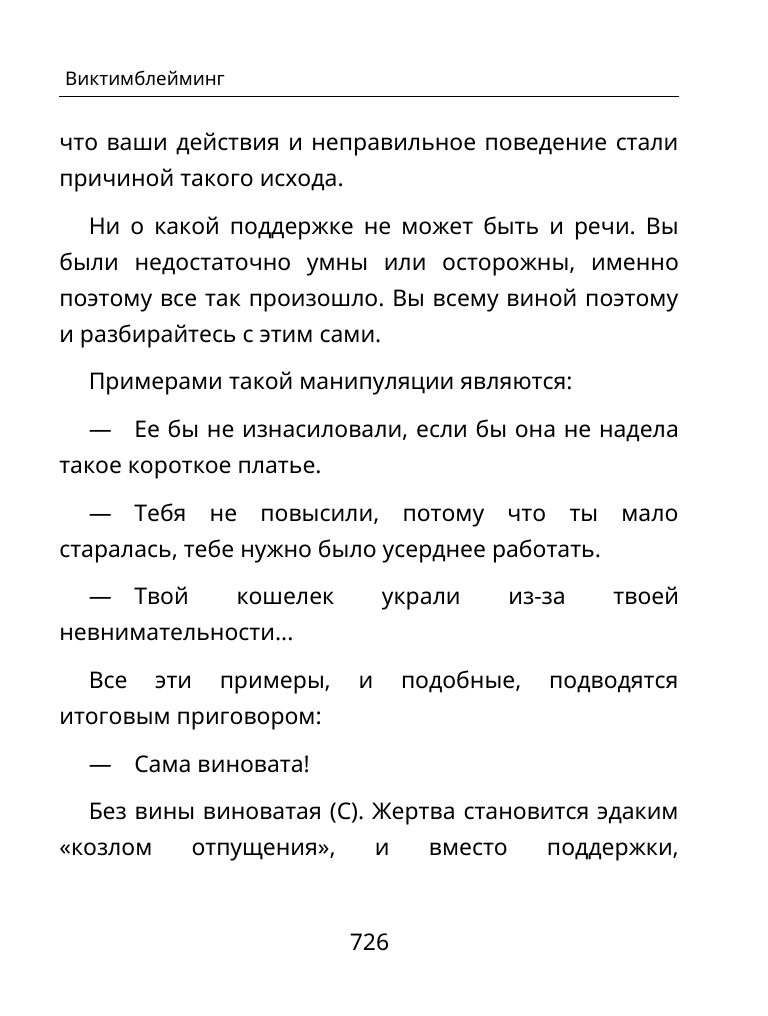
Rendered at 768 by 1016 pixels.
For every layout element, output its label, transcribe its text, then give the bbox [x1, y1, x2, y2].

text Все эти примеры, и подобные, подводятся итоговым приговором: [59, 664, 679, 731]
list Тебя не повысили, потому что ты мало старалась, тебе нужно было усерднее работать. [59, 497, 679, 564]
list Твой кошелек украли из-за твоей невнимательности... [59, 580, 679, 647]
text Ни о какой поддержке не может быть и речи. Вы были недостаточно умны или осторожны, именно поэтому все так произошло. Вы всему виной поэтому и разбирайтесь с этим сами. [59, 210, 679, 349]
text Примерами такой манипуляции являются: [59, 365, 679, 396]
text Без вины виноватая (С). Жертва становится эдаким «козлом отпущения», и вместо поддержки, [59, 795, 679, 862]
list Ее бы не изнасиловали, если бы она не надела такое короткое платье. [59, 413, 679, 480]
text что ваши действия и неправильное поведение стали причиной такого исхода. [59, 126, 679, 193]
list Сама виновата! [59, 747, 679, 779]
